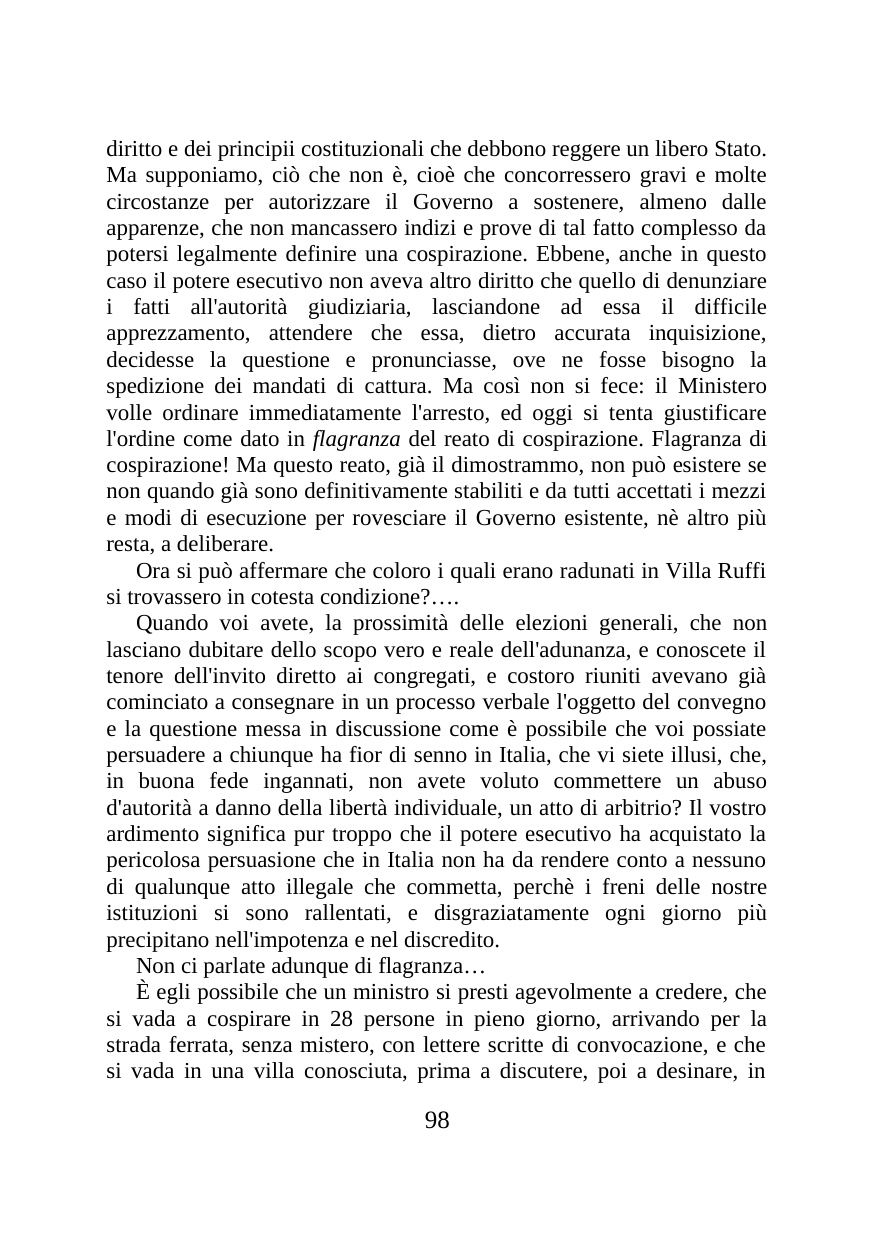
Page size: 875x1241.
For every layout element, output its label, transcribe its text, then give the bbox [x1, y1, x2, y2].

text diritto e dei principii costituzionali che debbono reggere un libero Stato. Ma supponiamo, ciò che non è, cioè che concorressero gravi e molte circostanze per autorizzare il Governo a sostenere, almeno dalle apparenze, che non mancassero indizi e prove di tal fatto complesso da potersi legalmente definire una cospirazione. Ebbene, anche in questo caso il potere esecutivo non aveva altro diritto che quello di denunziare i fatti all'autorità giudiziaria, lasciandone ad essa il difficile apprezzamento, attendere che essa, dietro accurata inquisizione, decidesse la questione e pronunciasse, ove ne fosse bisogno la spedizione dei mandati di cattura. Ma così non si fece: il Ministero volle ordinare immediatamente l'arresto, ed oggi si tenta giustificare l'ordine come dato in flagranza del reato di cospirazione. Flagranza di cospirazione! Ma questo reato, già il dimostrammo, non può esistere se non quando già sono definitivamente stabiliti e da tutti accettati i mezzi e modi di esecuzione per rovesciare il Governo esistente, nè altro più resta, a deliberare. [106, 135, 768, 557]
text Quando voi avete, la prossimità delle elezioni generali, che non lasciano dubitare dello scopo vero e reale dell'adunanza, e conoscete il tenore dell'invito diretto ai congregati, e costoro riuniti avevano già cominciato a consegnare in un processo verbale l'oggetto del convegno e la questione messa in discussione come è possibile che voi possiate persuadere a chiunque ha fior di senno in Italia, che vi siete illusi, che, in buona fede ingannati, non avete voluto commettere un abuso d'autorità a danno della libertà individuale, un atto di arbitrio? Il vostro ardimento significa pur troppo che il potere esecutivo ha acquistato la pericolosa persuasione che in Italia non ha da rendere conto a nessuno di qualunque atto illegale che commetta, perchè i freni delle nostre istituzioni si sono rallentati, e disgraziatamente ogni giorno più precipitano nell'impotenza e nel discredito. [106, 609, 768, 952]
text Non ci parlate adunque di flagranza… [106, 952, 768, 978]
text Ora si può affermare che coloro i quali erano radunati in Villa Ruffi si trovassero in cotesta condizione?…. [106, 557, 768, 609]
text È egli possibile che un ministro si presti agevolmente a credere, che si vada a cospirare in 28 persone in pieno giorno, arrivando per la strada ferrata, senza mistero, con lettere scritte di convocazione, e che si vada in una villa conosciuta, prima a discutere, poi a desinare, in [106, 978, 768, 1084]
